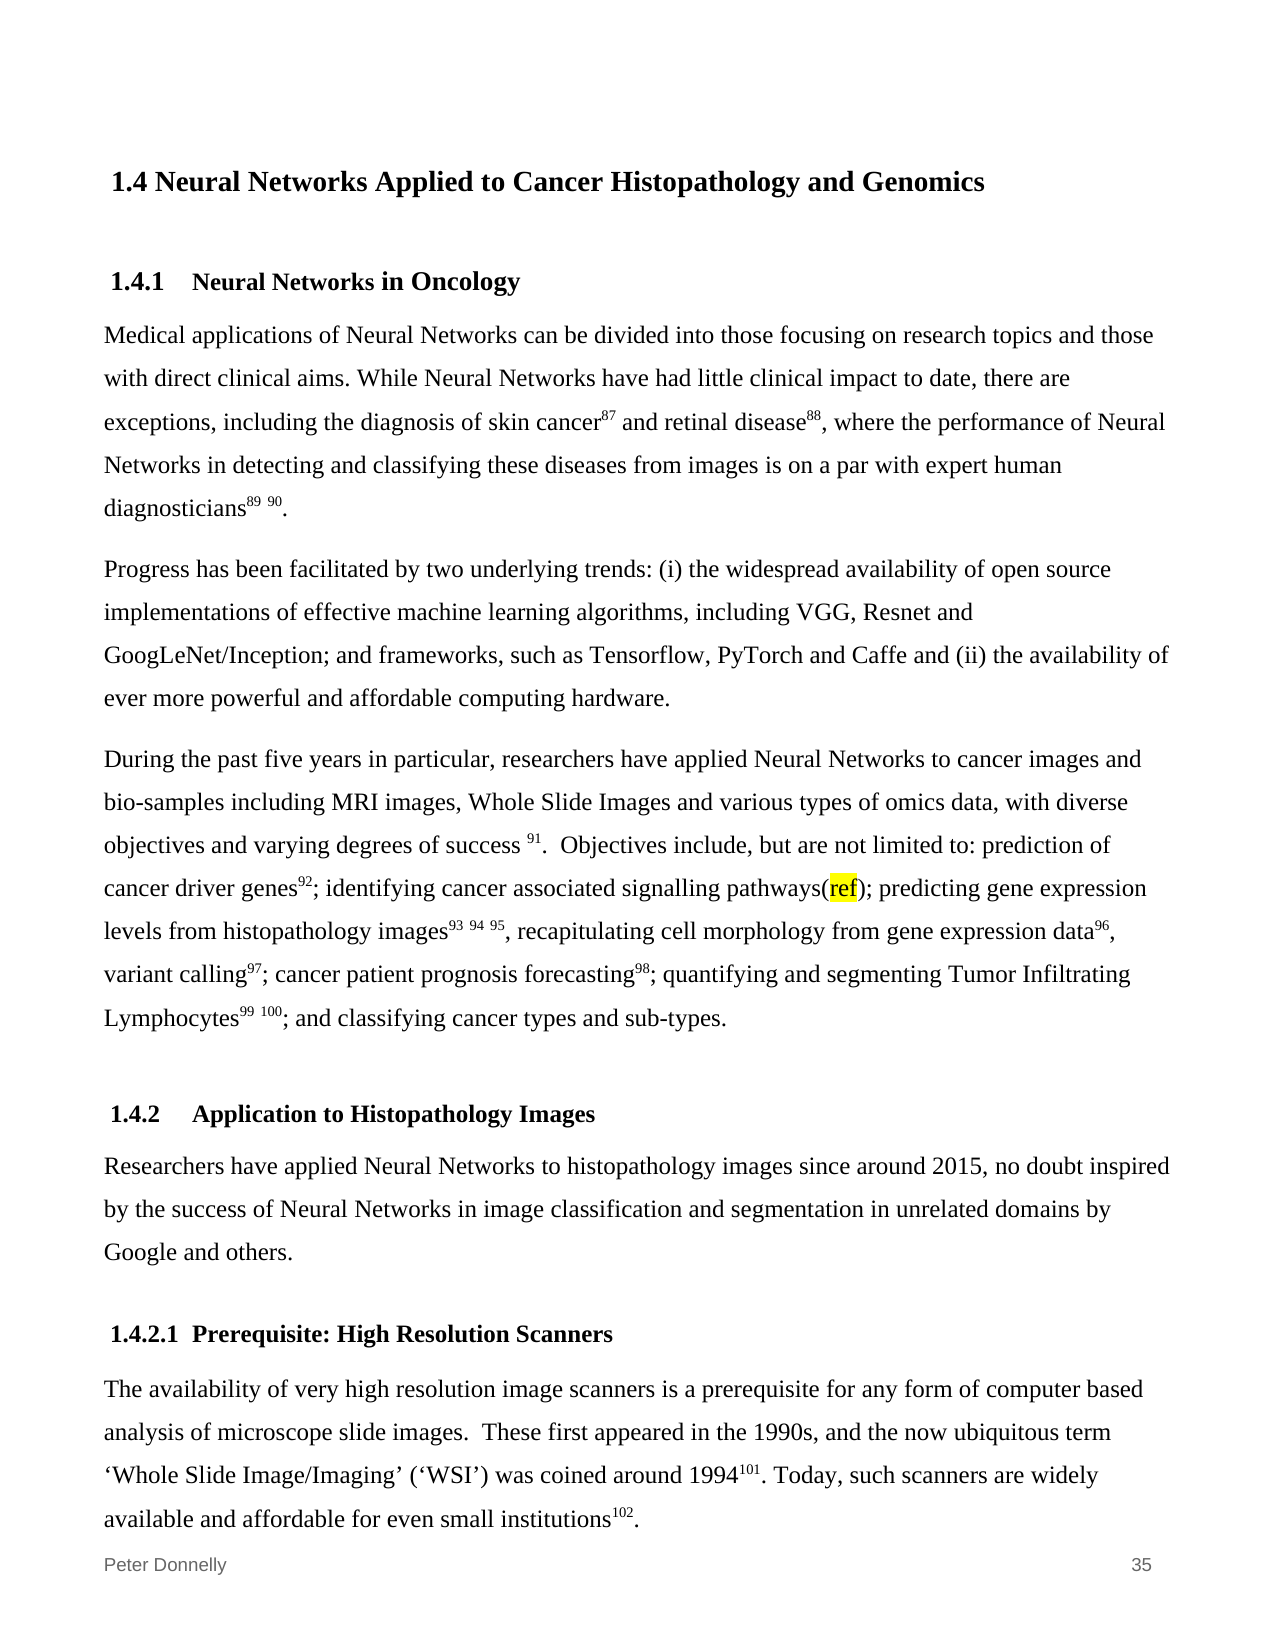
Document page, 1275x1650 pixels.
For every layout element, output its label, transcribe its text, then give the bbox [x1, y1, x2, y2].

text Researchers have applied Neural Networks to histopathology images since around 2015, no doubt inspired by the success of Neural Networks in image classification and segmentation in unrelated domains by Google and others. [103, 1151, 1181, 1266]
subtitle Prerequisite: High Resolution Scanners [103, 1319, 1181, 1348]
subtitle Application to Histopathology Images [103, 1099, 1181, 1128]
text The availability of very high resolution image scanners is a prerequisite for any form of computer based analysis of microscope slide images. These first appeared in the 1990s, and the now ubiquitous term ‘Whole Slide Image/Imaging’ (‘WSI’) was coined around 1994. Today, such scanners are widely available and affordable for even small institutions. [103, 1374, 1181, 1532]
subtitle Neural Networks in Oncology [103, 266, 1181, 297]
text Progress has been facilitated by two underlying trends: (i) the widespread availability of open source implementations of effective machine learning algorithms, including VGG, Resnet and GoogLeNet/Inception; and frameworks, such as Tensorflow, PyTorch and Caffe and (ii) the availability of ever more powerful and affordable computing hardware. [103, 554, 1181, 712]
text Medical applications of Neural Networks can be divided into those focusing on research topics and those with direct clinical aims. While Neural Networks have had little clinical impact to date, there are exceptions, including the diagnosis of skin cancer and retinal disease, where the performance of Neural Networks in detecting and classifying these diseases from images is on a par with expert human diagnosticians . [103, 320, 1181, 522]
text During the past five years in particular, researchers have applied Neural Networks to cancer images and bio-samples including MRI images, Whole Slide Images and various types of omics data, with diverse objectives and varying degrees of success . Objectives include, but are not limited to: prediction of cancer driver genes; identifying cancer associated signalling pathways(ref); predicting gene expression levels from histopathology images , recapitulating cell morphology from gene expression data, variant calling; cancer patient prognosis forecasting; quantifying and segmenting Tumor Infiltrating Lymphocytes ; and classifying cancer types and sub-types. [103, 744, 1181, 1031]
subtitle Neural Networks Applied to Cancer Histopathology and Genomics [103, 164, 1181, 198]
